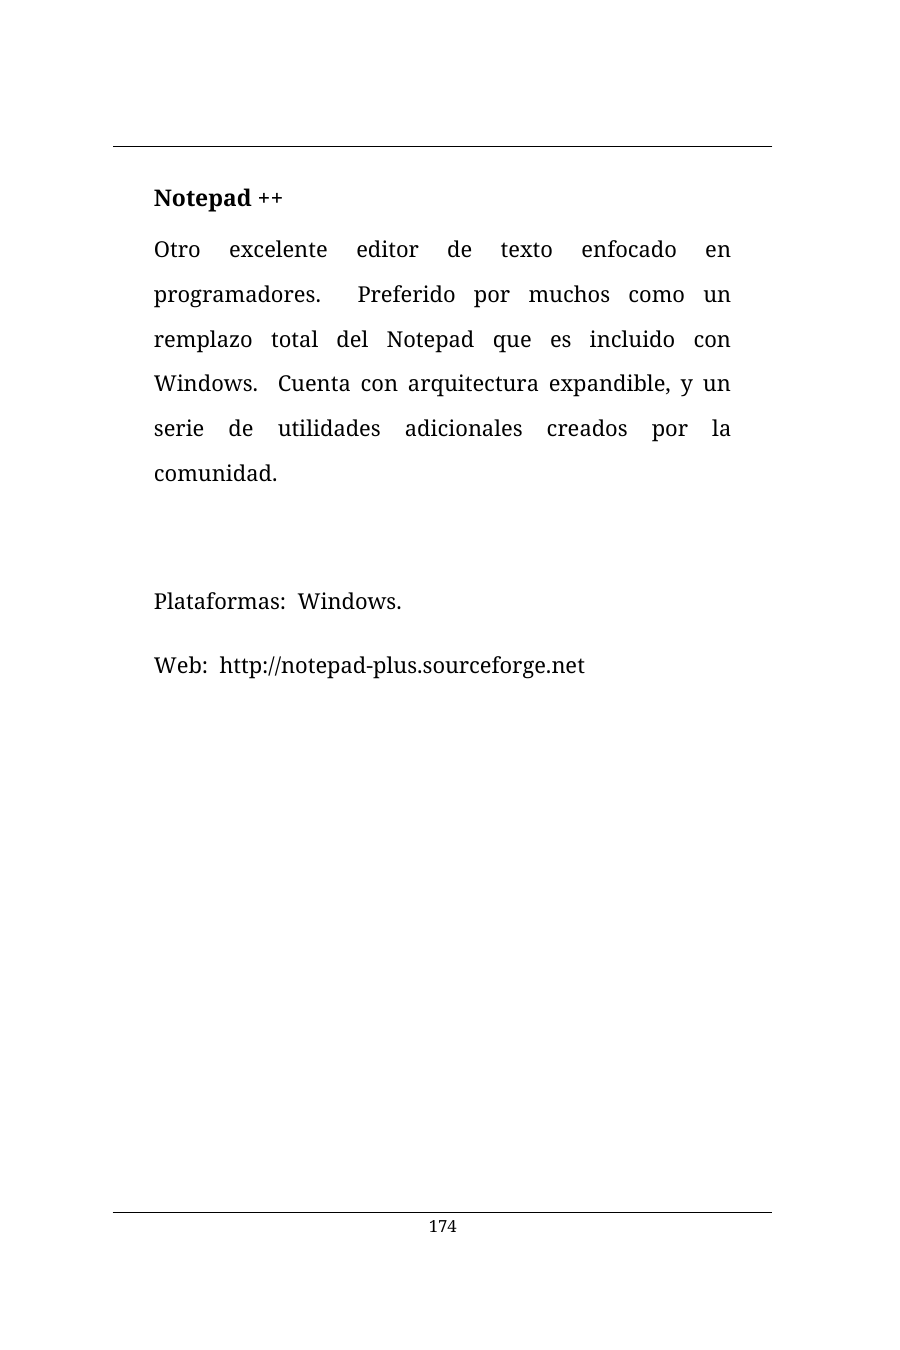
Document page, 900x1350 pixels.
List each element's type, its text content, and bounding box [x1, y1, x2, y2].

table_header Notepad ++ Otro excelente editor de texto enfocado en programadores. Preferido por muchos como un remplazo total del Notepad que es incluido con Windows. Cuenta con arquitectura expandible, y un serie de utilidades adicionales creados por la comunidad. Plataformas: Windows. Web: http://notepad-plus.sourceforge.net [139, 150, 747, 706]
